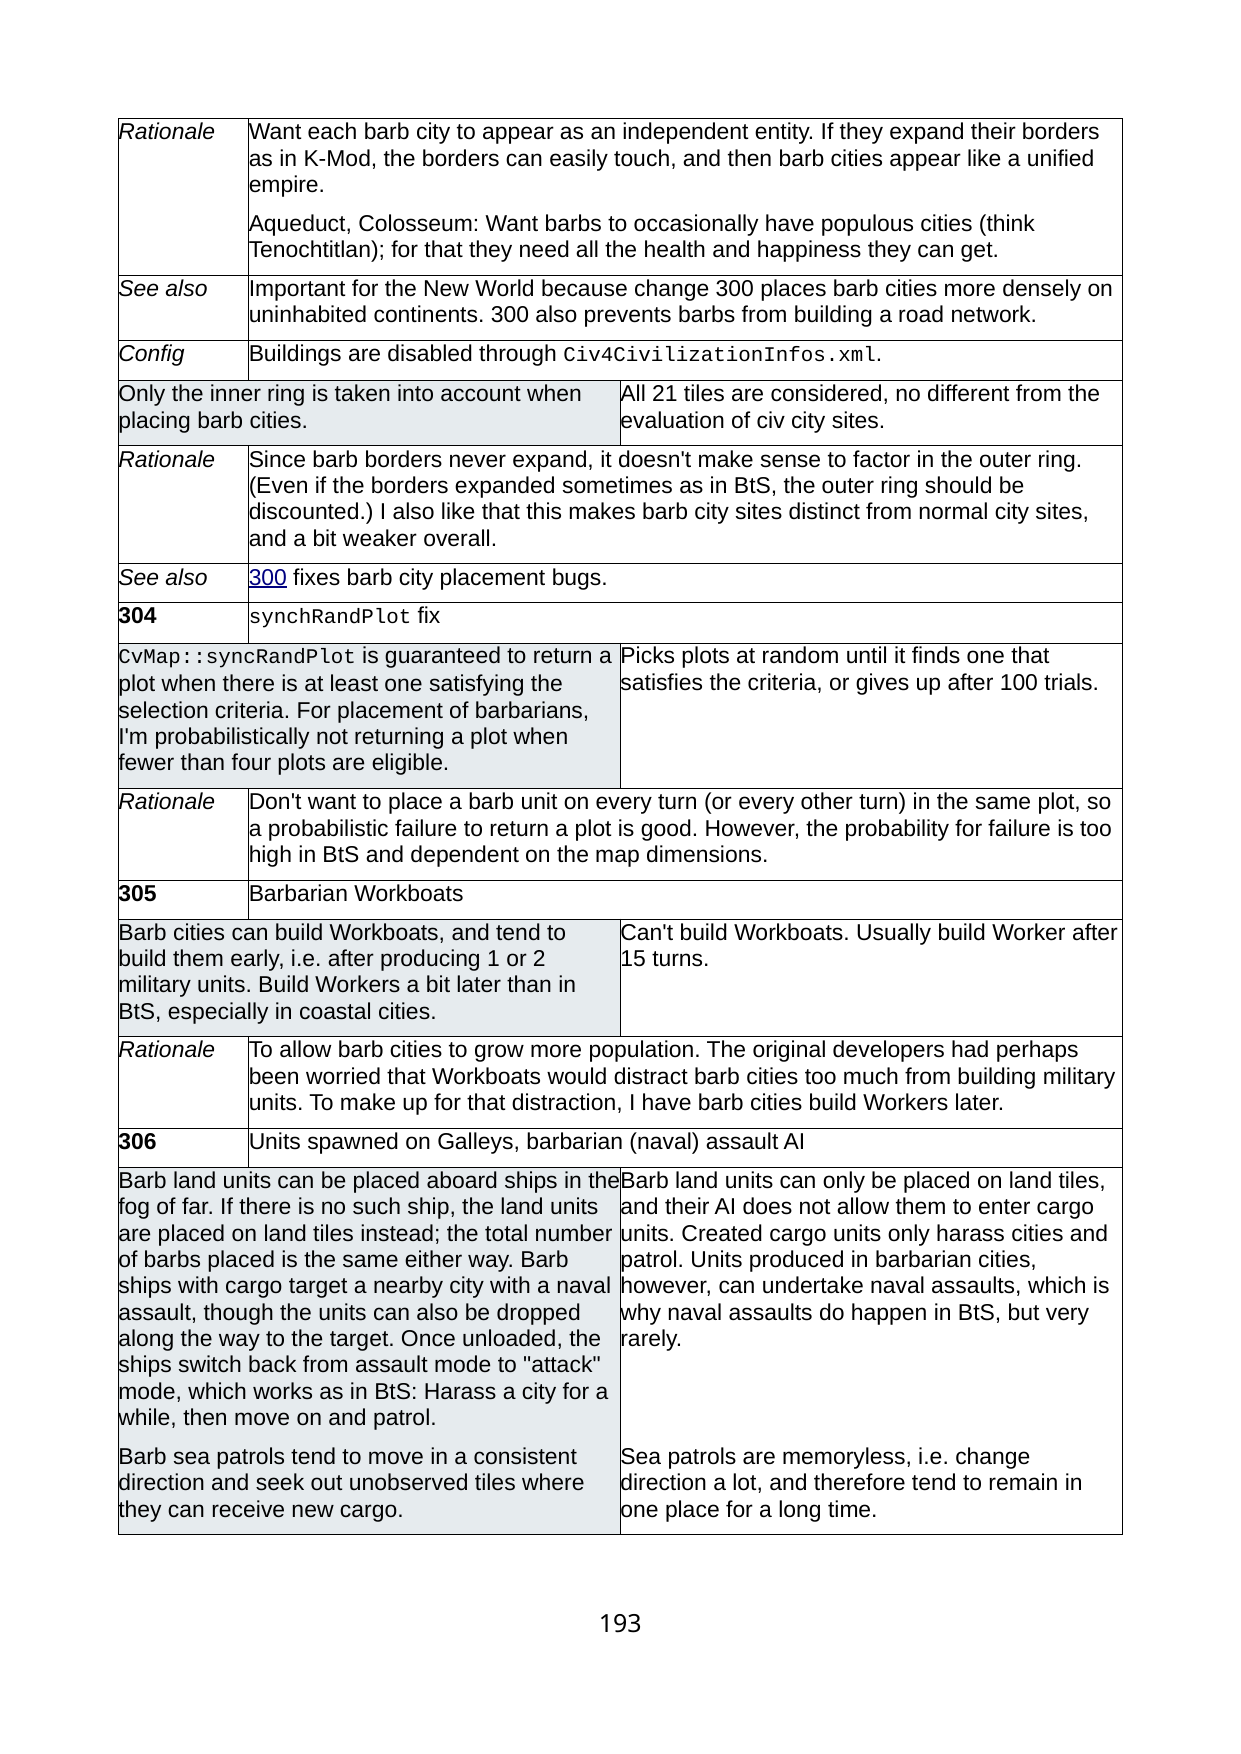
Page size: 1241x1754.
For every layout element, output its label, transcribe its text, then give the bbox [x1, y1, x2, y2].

table_cell To allow barb cities to grow more population. The original developers had perhaps been worried that Workboats would distract barb cities too much from building military units. To make up for that distraction, I have barb cities build Workers later. [249, 1037, 1122, 1128]
table_cell Want each barb city to appear as an independent entity. If they expand their borders as in K-Mod, the borders can easily touch, and then barb cities appear like a unified empire. Aqueduct, Colosseum: Want barbs to occasionally have populous cities (think Tenochtitlan); for that they need all the health and happiness they can get. [249, 119, 1122, 275]
table_cell 304 [119, 603, 248, 642]
table_cell All 21 tiles are considered, no different from the evaluation of civ city sites. [621, 381, 1122, 445]
table_cell See also [119, 564, 248, 602]
table_cell Barb cities can build Workboats, and tend to build them early, i.e. after producing 1 or 2 military units. Build Workers a bit later than in BtS, especially in coastal cities. [119, 920, 620, 1036]
table_cell Config [119, 341, 248, 380]
table_cell Rationale [119, 1037, 248, 1128]
table_cell Rationale [119, 446, 248, 563]
table_cell synchRandPlot fix [249, 603, 1122, 642]
table_cell Since barb borders never expand, it doesn't make sense to factor in the outer ring. (Even if the borders expanded sometimes as in BtS, the outer ring should be discounted.) I also like that this makes barb city sites distinct from normal city sites, and a bit weaker overall. [249, 446, 1122, 563]
table_cell 306 [119, 1129, 248, 1167]
table_cell Important for the New World because change 300 places barb cities more densely on uninhabited continents. 300 also prevents barbs from building a road network. [249, 276, 1122, 340]
table_cell 300 fixes barb city placement bugs. [249, 564, 1122, 602]
table_cell Rationale [119, 119, 248, 275]
table_cell Barb land units can only be placed on land tiles, and their AI does not allow them to enter cargo units. Created cargo units only harass cities and patrol. Units produced in barbarian cities, however, can undertake naval assaults, which is why naval assaults do happen in BtS, but very rarely. Sea patrols are memoryless, i.e. change direction a lot, and therefore tend to remain in one place for a long time. [621, 1168, 1122, 1534]
table_cell Only the inner ring is taken into account when placing barb cities. [119, 381, 620, 445]
table_cell Rationale [119, 789, 248, 879]
table_cell Units spawned on Galleys, barbarian (naval) assault AI [249, 1129, 1122, 1167]
table_cell Barbarian Workboats [249, 881, 1122, 918]
table_cell Buildings are disabled through Civ4CivilizationInfos.xml. [249, 341, 1122, 380]
table_cell Picks plots at random until it finds one that satisfies the criteria, or gives up after 100 trials. [621, 644, 1122, 788]
table_cell Don't want to place a barb unit on every turn (or every other turn) in the same plot, so a probabilistic failure to return a plot is good. However, the probability for failure is too high in BtS and dependent on the map dimensions. [249, 789, 1122, 879]
table_cell CvMap::syncRandPlot is guaranteed to return a plot when there is at least one satisfying the selection criteria. For placement of barbarians, I'm probabilistically not returning a plot when fewer than four plots are eligible. [119, 644, 620, 788]
table_cell 305 [119, 881, 248, 918]
table_cell See also [119, 276, 248, 340]
table_cell Can't build Workboats. Usually build Worker after 15 turns. [621, 920, 1122, 1036]
table_cell Barb land units can be placed aboard ships in the fog of far. If there is no such ship, the land units are placed on land tiles instead; the total number of barbs placed is the same either way. Barb ships with cargo target a nearby city with a naval assault, though the units can also be dropped along the way to the target. Once unloaded, the ships switch back from assault mode to "attack" mode, which works as in BtS: Harass a city for a while, then move on and patrol. Barb sea patrols tend to move in a consistent direction and seek out unobserved tiles where they can receive new cargo. [119, 1168, 620, 1534]
